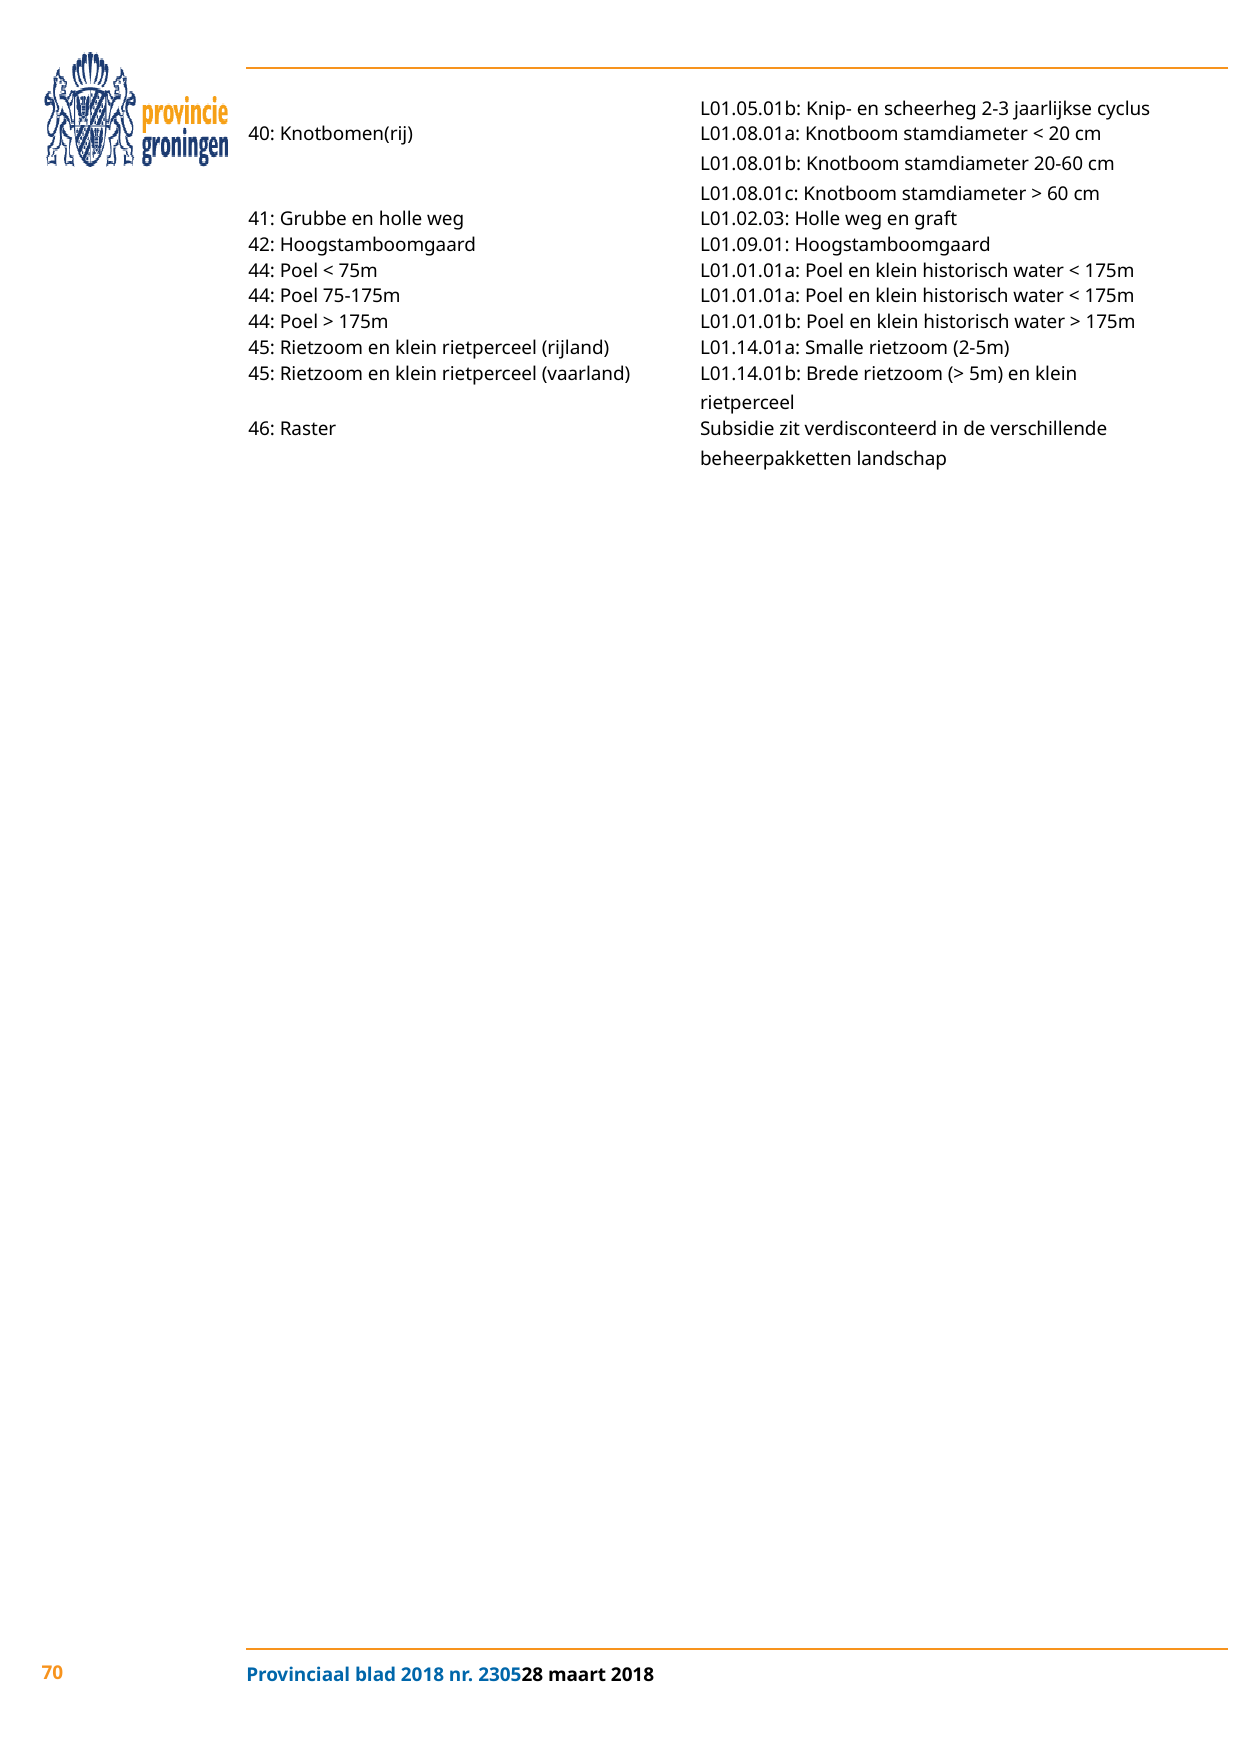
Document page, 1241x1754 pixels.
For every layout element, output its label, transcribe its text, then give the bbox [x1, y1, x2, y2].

table_cell 44: Poel < 75m [248, 257, 700, 283]
table_cell L01.01.01b: Poel en klein historisch water > 175m [700, 308, 1152, 334]
table_cell L01.02.03: Holle weg en graft [700, 205, 1152, 231]
table_cell Subsidie zit verdisconteerd in de verschillende beheerpakketten landschap [700, 415, 1152, 470]
table_cell L01.01.01a: Poel en klein historisch water < 175m [700, 283, 1152, 308]
table_cell L01.14.01a: Smalle rietzoom (2-5m) [700, 334, 1152, 360]
table_cell [248, 95, 700, 121]
table_cell L01.14.01b: Brede rietzoom (> 5m) en klein rietperceel [700, 360, 1152, 415]
table_cell 44: Poel 75-175m [248, 283, 700, 308]
table_cell 41: Grubbe en holle weg [248, 205, 700, 231]
table_cell L01.01.01a: Poel en klein historisch water < 175m [700, 257, 1152, 283]
table_cell 44: Poel > 175m [248, 308, 700, 334]
table_cell L01.09.01: Hoogstamboomgaard [700, 231, 1152, 257]
table_cell 40: Knotbomen(rij) [248, 121, 700, 205]
table_cell 46: Raster [248, 415, 700, 470]
picture [41, 47, 231, 172]
table_cell 45: Rietzoom en klein rietperceel (vaarland) [248, 360, 700, 415]
table_cell 45: Rietzoom en klein rietperceel (rijland) [248, 334, 700, 360]
table_cell L01.08.01a: Knotboom stamdiameter < 20 cm L01.08.01b: Knotboom stamdiameter 20-60 cm L01.08.01c: Knotboom stamdiameter > 60 cm [700, 121, 1152, 205]
table_cell L01.05.01b: Knip- en scheerheg 2-3 jaarlijkse cyclus [700, 95, 1152, 121]
table_cell 42: Hoogstamboomgaard [248, 231, 700, 257]
